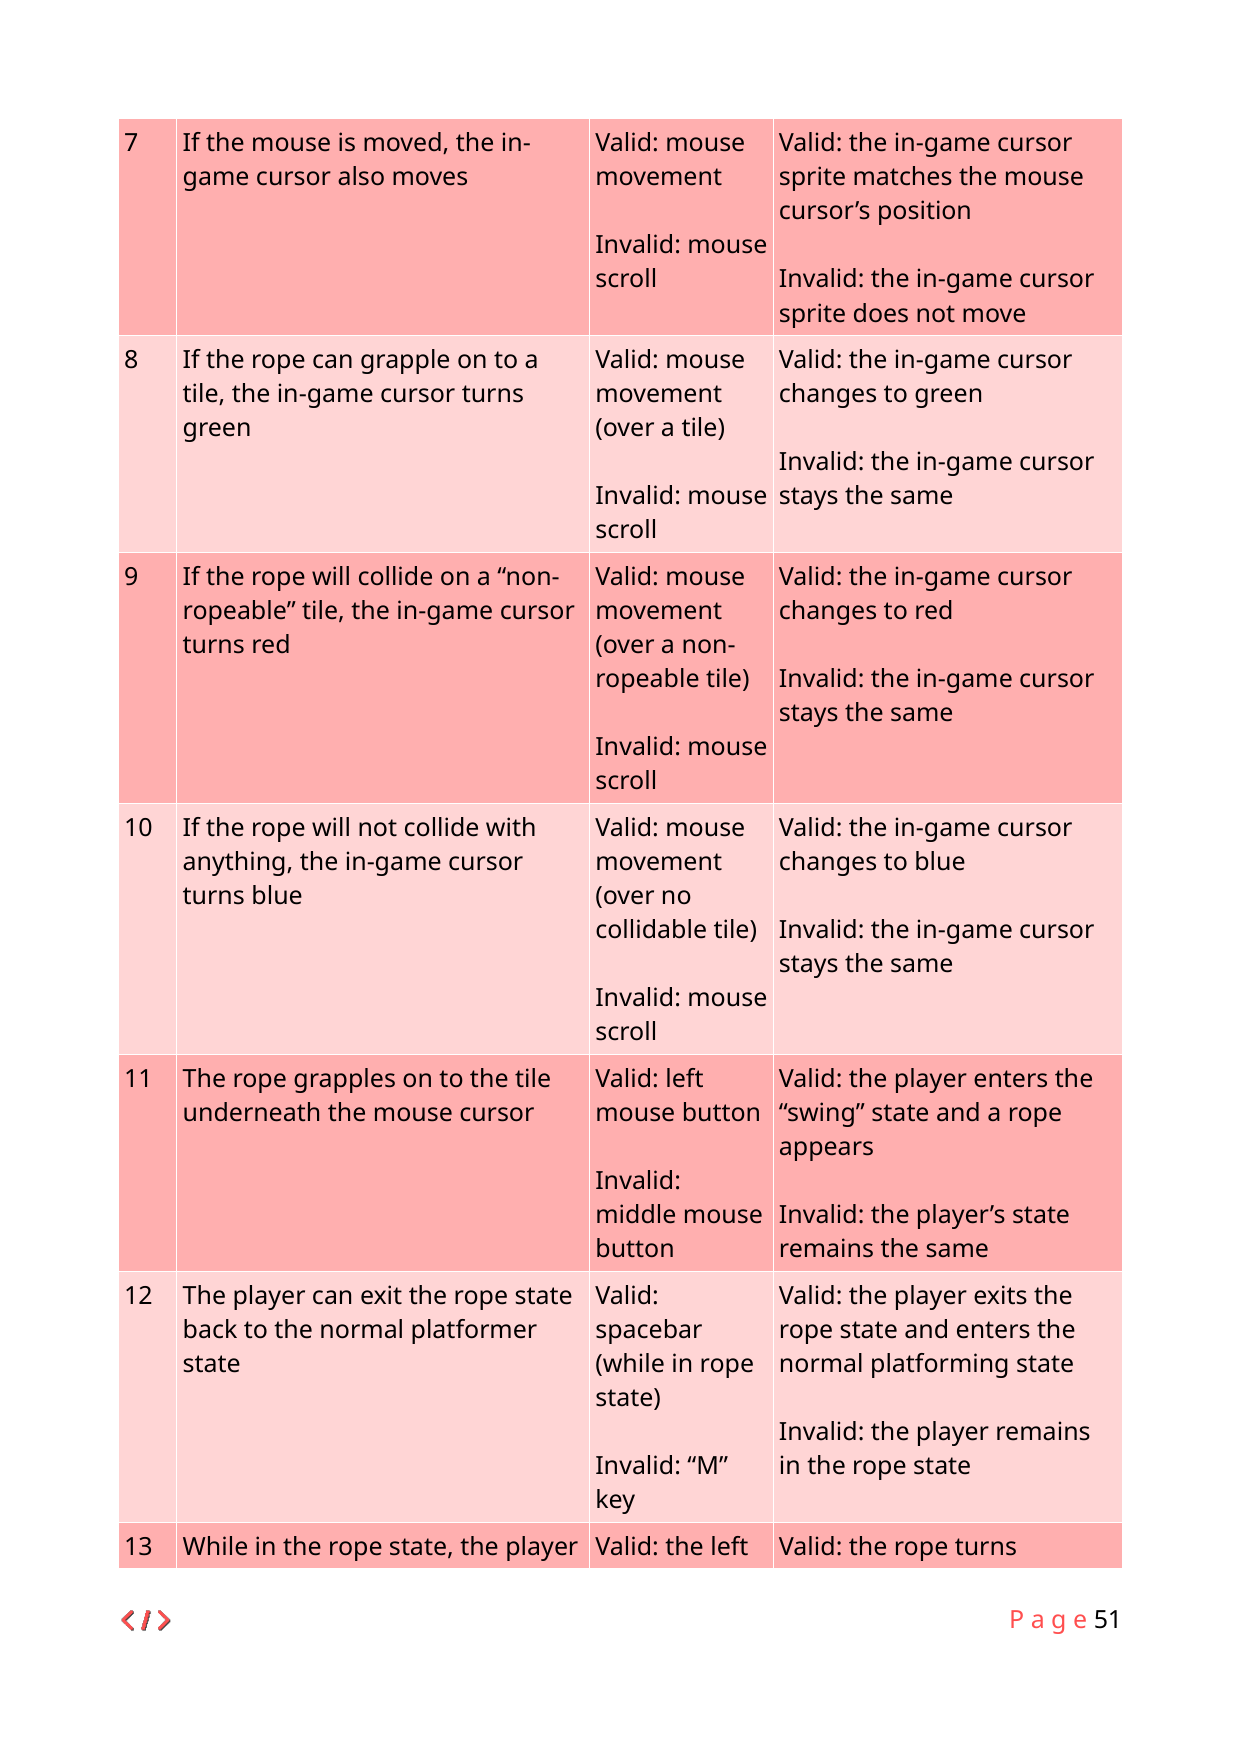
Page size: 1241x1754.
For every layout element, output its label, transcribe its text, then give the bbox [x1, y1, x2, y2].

table_cell Valid: mouse movement Invalid: mouse scroll [590, 119, 773, 335]
table_cell Valid: the player exits the rope state and enters the normal platforming state Invalid: the player remains in the rope state [774, 1272, 1122, 1522]
table_cell The rope grapples on to the tile underneath the mouse cursor [177, 1055, 589, 1271]
table_cell Valid: left mouse button Invalid: middle mouse button [590, 1055, 773, 1271]
table_cell 9 [119, 553, 176, 803]
table_cell 13 [119, 1523, 176, 1568]
picture [116, 1591, 175, 1649]
table_cell Valid: the in-game cursor changes to green Invalid: the in-game cursor stays the same [774, 336, 1122, 552]
table_cell The player can exit the rope state back to the normal platformer state [177, 1272, 589, 1522]
table_cell 12 [119, 1272, 176, 1522]
table_cell If the rope will collide on a “non-ropeable” tile, the in-game cursor turns red [177, 553, 589, 803]
table_cell Valid: mouse movement (over a tile) Invalid: mouse scroll [590, 336, 773, 552]
table_cell While in the rope state, the player [177, 1523, 589, 1568]
table_cell Valid: the rope turns [774, 1523, 1122, 1568]
table_cell 11 [119, 1055, 176, 1271]
table_cell Valid: the left [590, 1523, 773, 1568]
table_cell If the rope will not collide with anything, the in-game cursor turns blue [177, 804, 589, 1054]
table_cell If the rope can grapple on to a tile, the in-game cursor turns green [177, 336, 589, 552]
table_cell 10 [119, 804, 176, 1054]
table_cell Valid: spacebar (while in rope state) Invalid: “M” key [590, 1272, 773, 1522]
table_cell Valid: the in-game cursor changes to red Invalid: the in-game cursor stays the same [774, 553, 1122, 803]
table_cell Valid: mouse movement (over no collidable tile) Invalid: mouse scroll [590, 804, 773, 1054]
table_cell 8 [119, 336, 176, 552]
table_cell If the mouse is moved, the in-game cursor also moves [177, 119, 589, 335]
table_cell Valid: the in-game cursor changes to blue Invalid: the in-game cursor stays the same [774, 804, 1122, 1054]
table_cell Valid: mouse movement (over a non-ropeable tile) Invalid: mouse scroll [590, 553, 773, 803]
table_cell Valid: the player enters the “swing” state and a rope appears Invalid: the player’s state remains the same [774, 1055, 1122, 1271]
table_cell 7 [119, 119, 176, 335]
table_cell Valid: the in-game cursor sprite matches the mouse cursor’s position Invalid: the in-game cursor sprite does not move [774, 119, 1122, 335]
